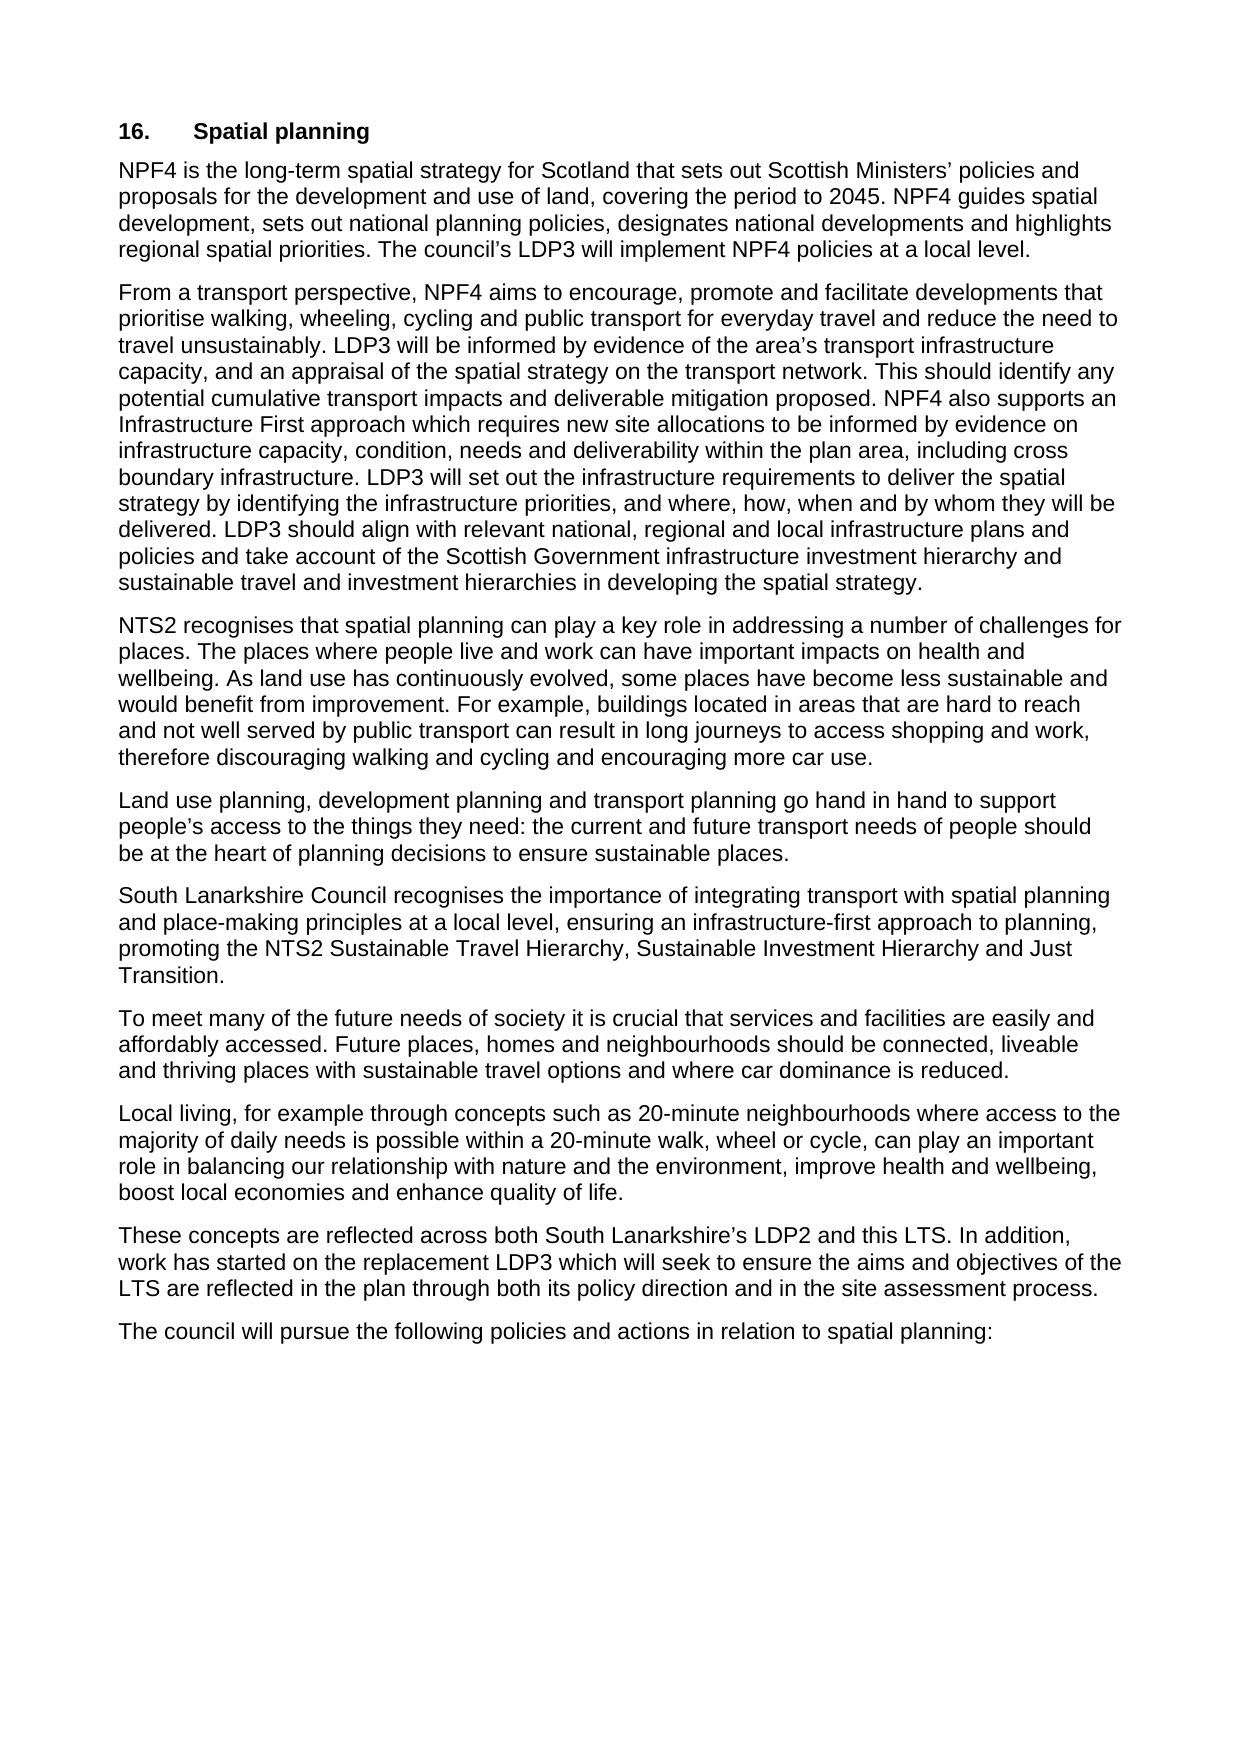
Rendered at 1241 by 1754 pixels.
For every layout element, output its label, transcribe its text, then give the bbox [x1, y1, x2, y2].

text The council will pursue the following policies and actions in relation to spatial planning: [118, 1318, 1122, 1344]
text From a transport perspective, NPF4 aims to encourage, promote and facilitate developments that prioritise walking, wheeling, cycling and public transport for everyday travel and reduce the need to travel unsustainably. LDP3 will be informed by evidence of the area’s transport infrastructure capacity, and an appraisal of the spatial strategy on the transport network. This should identify any potential cumulative transport impacts and deliverable mitigation proposed. NPF4 also supports an Infrastructure First approach which requires new site allocations to be informed by evidence on infrastructure capacity, condition, needs and deliverability within the plan area, including cross boundary infrastructure. LDP3 will set out the infrastructure requirements to deliver the spatial strategy by identifying the infrastructure priorities, and where, how, when and by whom they will be delivered. LDP3 should align with relevant national, regional and local infrastructure plans and policies and take account of the Scottish Government infrastructure investment hierarchy and sustainable travel and investment hierarchies in developing the spatial strategy. [118, 279, 1122, 595]
text NPF4 is the long-term spatial strategy for Scotland that sets out Scottish Ministers’ policies and proposals for the development and use of land, covering the period to 2045. NPF4 guides spatial development, sets out national planning policies, designates national developments and highlights regional spatial priorities. The council’s LDP3 will implement NPF4 policies at a local level. [118, 157, 1122, 262]
text These concepts are reflected across both South Lanarkshire’s LDP2 and this LTS. In addition, work has started on the replacement LDP3 which will seek to ensure the aims and objectives of the LTS are reflected in the plan through both its policy direction and in the site assessment process. [118, 1222, 1122, 1301]
text Local living, for example through concepts such as 20-minute neighbourhoods where access to the majority of daily needs is possible within a 20-minute walk, wheel or cycle, can play an important role in balancing our relationship with nature and the environment, improve health and wellbeing, boost local economies and enhance quality of life. [118, 1100, 1122, 1206]
text South Lanarkshire Council recognises the importance of integrating transport with spatial planning and place-making principles at a local level, ensuring an infrastructure-first approach to planning, promoting the NTS2 Sustainable Travel Hierarchy, Sustainable Investment Hierarchy and Just Transition. [118, 882, 1122, 988]
text NTS2 recognises that spatial planning can play a key role in addressing a number of challenges for places. The places where people live and work can have important impacts on health and wellbeing. As land use has continuously evolved, some places have become less sustainable and would benefit from improvement. For example, buildings located in areas that are hard to reach and not well served by public transport can result in long journeys to access shopping and work, therefore discouraging walking and cycling and encouraging more car use. [118, 612, 1122, 770]
subtitle 16. Spatial planning [118, 118, 1122, 144]
text Land use planning, development planning and transport planning go hand in hand to support people’s access to the things they need: the current and future transport needs of people should be at the heart of planning decisions to ensure sustainable places. [118, 787, 1122, 866]
text To meet many of the future needs of society it is crucial that services and facilities are easily and affordably accessed. Future places, homes and neighbourhoods should be connected, liveable and thriving places with sustainable travel options and where car dominance is reduced. [118, 1004, 1122, 1084]
